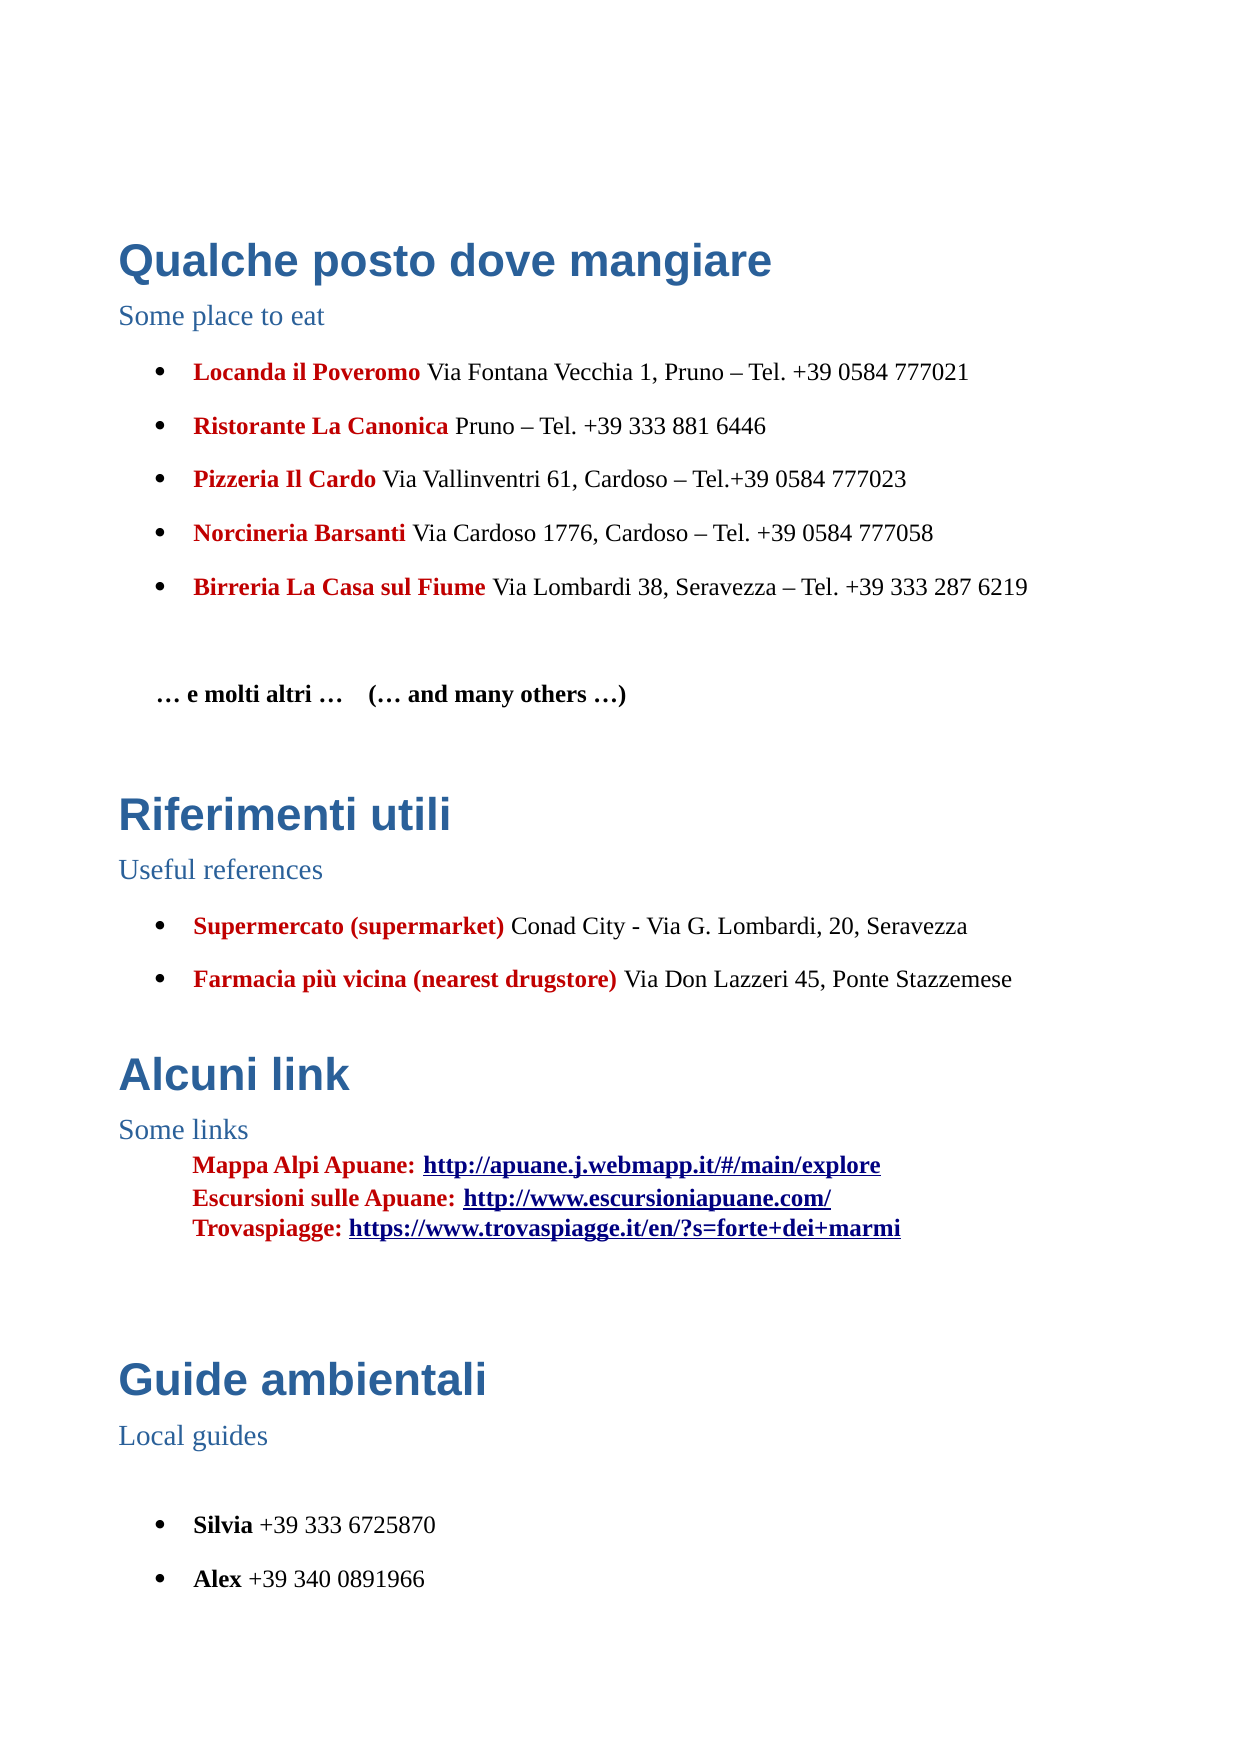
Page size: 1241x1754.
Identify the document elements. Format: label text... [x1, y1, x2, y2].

list Ristorante La Canonica Pruno – Tel. +39 333 881 6446 [156, 411, 1122, 439]
list Farmacia più vicina (nearest drugstore) Via Don Lazzeri 45, Ponte Stazzemese [156, 964, 1122, 993]
list Birreria La Casa sul Fiume Via Lombardi 38, Seravezza – Tel. +39 333 287 6219 [156, 572, 1122, 601]
list Locanda il Poveromo Via Fontana Vecchia 1, Pruno – Tel. +39 0584 777021 [156, 357, 1122, 386]
subtitle Alcuni link [118, 1047, 1122, 1100]
list Pizzeria Il Cardo Via Vallinventri 61, Cardoso – Tel.+39 0584 777023 [156, 464, 1122, 493]
subtitle Qualche posto dove mangiare [118, 233, 1122, 286]
list Alex +39 340 0891966 [156, 1564, 1122, 1593]
text Useful references [118, 852, 1122, 886]
list Norcineria Barsanti Via Cardoso 1776, Cardoso – Tel. +39 0584 777058 [156, 518, 1122, 547]
list Supermercato (supermarket) Conad City - Via G. Lombardi, 20, Seravezza [156, 911, 1122, 939]
text Escursioni sulle Apuane: http://www.escursioniapuane.com/ [118, 1179, 1122, 1213]
text Local guides [118, 1418, 1122, 1452]
list Silvia +39 333 6725870 [156, 1510, 1122, 1539]
text Some place to eat [118, 298, 1122, 332]
subtitle Riferimenti utili [118, 787, 1122, 840]
text … e molti altri … (… and many others …) [156, 679, 1122, 708]
text Some links [118, 1112, 1122, 1146]
text Mappa Alpi Apuane: http://apuane.j.webmapp.it/#/main/explore [118, 1146, 1122, 1179]
text Trovaspiagge: https://www.trovaspiagge.it/en/?s=forte+dei+marmi [118, 1213, 1122, 1242]
subtitle Guide ambientali [118, 1353, 1122, 1406]
